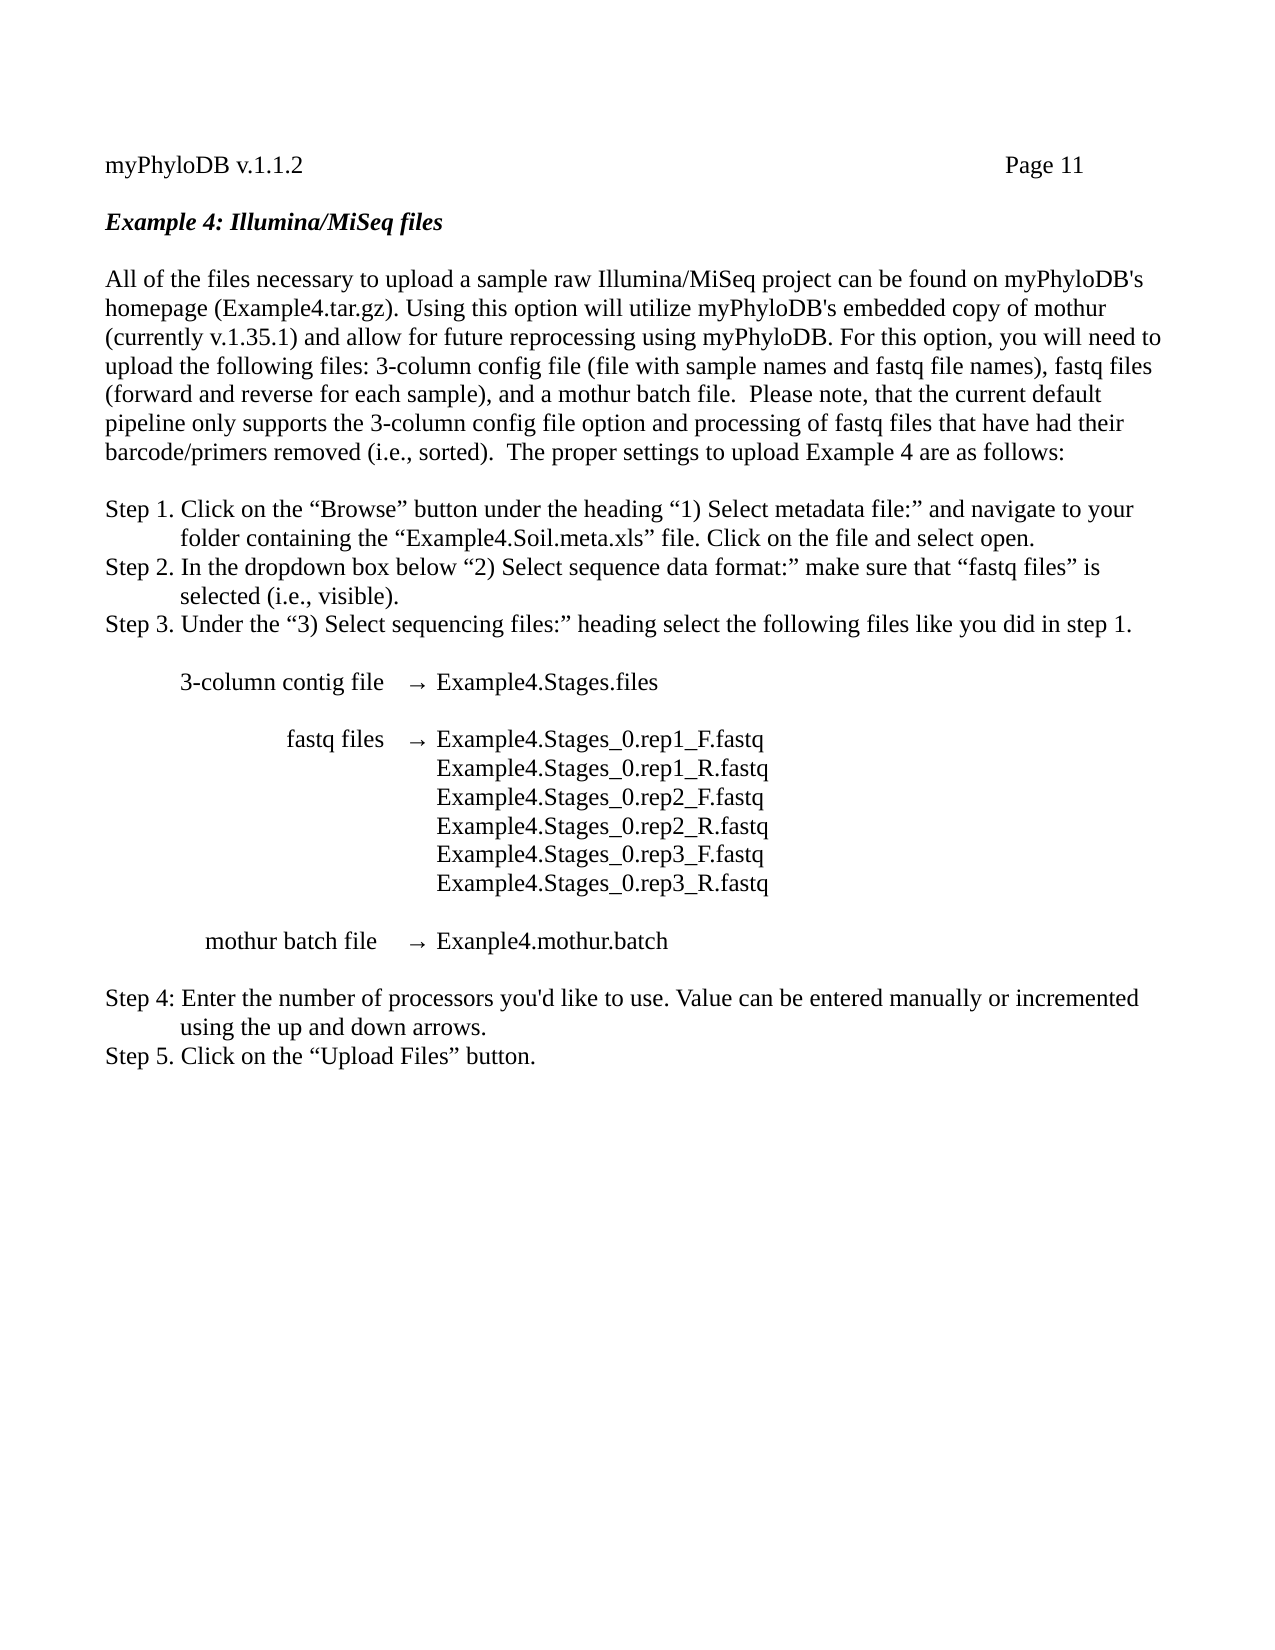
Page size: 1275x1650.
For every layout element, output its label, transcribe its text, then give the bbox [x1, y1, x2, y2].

text Example4.Stages_0.rep3_F.fastq [105, 839, 1170, 868]
text Example4.Stages_0.rep3_R.fastq [105, 868, 1170, 897]
text Step 1. Click on the “Browse” button under the heading “1) Select metadata file:” and navigate to your folder containing the “Example4.Soil.meta.xls” file. Click on the file and select open. [105, 494, 1170, 552]
text Step 3. Under the “3) Select sequencing files:” heading select the following files like you did in step 1. [105, 609, 1170, 638]
text Example4.Stages_0.rep2_F.fastq [105, 782, 1170, 811]
text Step 5. Click on the “Upload Files” button. [105, 1041, 1170, 1069]
text fastq files → Example4.Stages_0.rep1_F.fastq [105, 724, 1170, 753]
text 3-column contig file → Example4.Stages.files [105, 667, 1170, 696]
text Example4.Stages_0.rep2_R.fastq [105, 811, 1170, 839]
text Example 4: Illumina/MiSeq files [105, 207, 1170, 236]
text Step 2. In the dropdown box below “2) Select sequence data format:” make sure that “fastq files” is selected (i.e., visible). [105, 552, 1170, 609]
text Example4.Stages_0.rep1_R.fastq [105, 753, 1170, 782]
text Step 4: Enter the number of processors you'd like to use. Value can be entered manually or incremented using the up and down arrows. [105, 983, 1170, 1041]
text All of the files necessary to upload a sample raw Illumina/MiSeq project can be found on myPhyloDB's homepage (Example4.tar.gz). Using this option will utilize myPhyloDB's embedded copy of mothur (currently v.1.35.1) and allow for future reprocessing using myPhyloDB. For this option, you will need to upload the following files: 3-column config file (file with sample names and fastq file names), fastq files (forward and reverse for each sample), and a mothur batch file. Please note, that the current default pipeline only supports the 3-column config file option and processing of fastq files that have had their barcode/primers removed (i.e., sorted). The proper settings to upload Example 4 are as follows: [105, 264, 1170, 466]
text mothur batch file → Exanple4.mothur.batch [105, 926, 1170, 954]
